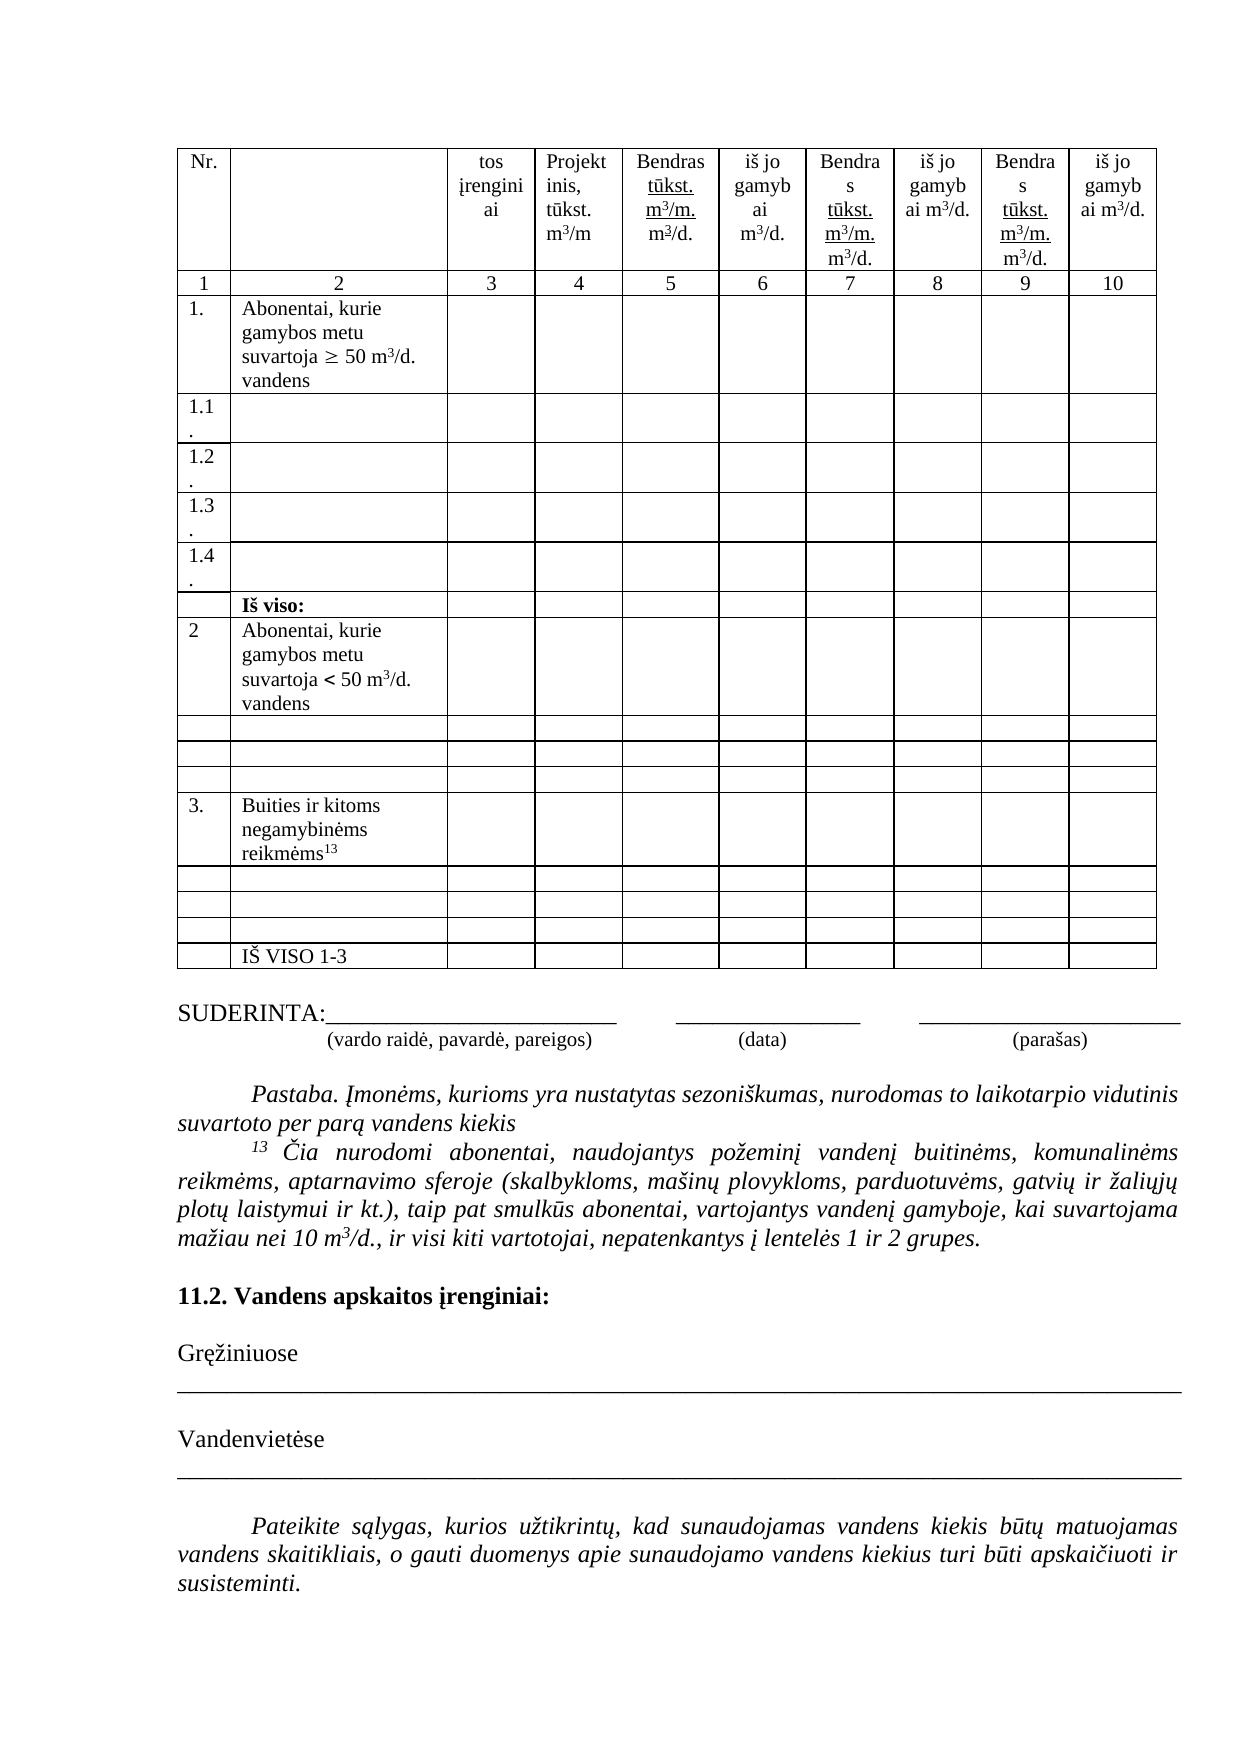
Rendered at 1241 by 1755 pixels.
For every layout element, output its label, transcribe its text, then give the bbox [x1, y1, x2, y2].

table_cell 3 [448, 271, 534, 295]
table_cell [536, 918, 622, 942]
table_cell [536, 394, 622, 442]
table_cell [231, 443, 447, 492]
table_cell [1070, 394, 1156, 442]
table_cell [895, 944, 981, 968]
table_cell [1070, 767, 1156, 791]
table_cell [448, 618, 534, 714]
table_cell [623, 543, 718, 591]
table_cell [536, 793, 622, 865]
table_cell [1070, 592, 1156, 617]
table_cell [982, 944, 1068, 968]
table_cell [448, 944, 534, 968]
table_cell [536, 944, 622, 968]
table_cell [982, 543, 1068, 591]
table_cell [178, 767, 230, 791]
table_cell [807, 543, 893, 591]
table_cell [1157, 865, 1181, 891]
table_cell tos įrenginiai [448, 149, 534, 269]
table_cell 1.1. [178, 394, 230, 442]
table_cell iš jo gamybai m3/d. [720, 149, 805, 269]
table_cell [623, 493, 718, 541]
table_cell [178, 892, 230, 916]
table_cell [536, 443, 622, 492]
table_cell [807, 618, 893, 714]
table_cell [720, 493, 805, 541]
table_cell [895, 296, 981, 392]
table_cell [982, 394, 1068, 442]
table_cell [1157, 270, 1181, 295]
table_cell [807, 716, 893, 740]
table_cell [982, 618, 1068, 714]
table_cell [623, 742, 718, 766]
table_cell 10 [1070, 271, 1156, 295]
table_cell [720, 892, 805, 916]
table_cell [1157, 916, 1181, 942]
table_cell [231, 149, 447, 269]
table_cell [623, 944, 718, 968]
table_cell [536, 867, 622, 891]
table_cell [623, 867, 718, 891]
table_cell [895, 592, 981, 617]
table_cell [231, 892, 447, 916]
table_cell [536, 892, 622, 916]
table_cell [1157, 766, 1181, 791]
table_cell [982, 767, 1068, 791]
table_cell Abonentai, kurie gamybos metu suvartoja  50 m3/d. vandens [231, 296, 447, 392]
table_cell [1157, 591, 1181, 617]
table_cell [623, 918, 718, 942]
table_cell [1070, 793, 1156, 865]
table_cell [895, 918, 981, 942]
table_cell Bendras tūkst. m3/m. m3/d. [807, 149, 893, 269]
table_cell Buities ir kitoms negamybinėms reikmėms13 [231, 793, 447, 865]
table_cell [807, 867, 893, 891]
table_cell [807, 918, 893, 942]
table_cell [178, 716, 230, 740]
table_cell [623, 716, 718, 740]
text Pateikite sąlygas, kurios užtikrintų, kad sunaudojamas vandens kiekis būtų matuojamas vandens skaitikliais, o gauti duomenys apie sunaudojamo vandens kiekius turi būti apskaičiuoti ir susisteminti. [177, 1511, 1181, 1597]
table_cell [807, 742, 893, 766]
table_cell [1070, 443, 1156, 492]
table_cell Projektinis, tūkst. m3/m [536, 149, 622, 269]
table_cell [807, 296, 893, 392]
table_cell [536, 716, 622, 740]
table_cell [448, 592, 534, 617]
table_cell [448, 493, 534, 541]
table_cell [982, 493, 1068, 541]
table_cell [982, 793, 1068, 865]
table_cell [720, 296, 805, 392]
table_cell [1157, 148, 1181, 269]
table_cell [1070, 944, 1156, 968]
table_cell [982, 742, 1068, 766]
table_cell [448, 793, 534, 865]
table_cell [1157, 442, 1181, 492]
table_cell 2 [178, 618, 230, 714]
table_cell [807, 493, 893, 541]
table_cell [448, 767, 534, 791]
table_cell [448, 296, 534, 392]
table_cell [448, 867, 534, 891]
table_cell [1157, 791, 1181, 865]
table_cell [1157, 891, 1181, 916]
table_cell [536, 767, 622, 791]
table_cell [623, 394, 718, 442]
table_cell [807, 592, 893, 617]
table_cell [895, 443, 981, 492]
table_cell 5 [623, 271, 718, 295]
table_cell [982, 716, 1068, 740]
table_cell [231, 867, 447, 891]
table_cell [623, 443, 718, 492]
table_cell [178, 867, 230, 891]
table_cell [720, 543, 805, 591]
table_cell 7 [807, 271, 893, 295]
table_cell [448, 394, 534, 442]
table_cell [1070, 742, 1156, 766]
table_cell Nr. [178, 149, 230, 269]
table_cell [807, 944, 893, 968]
table_cell [536, 742, 622, 766]
table_cell [623, 892, 718, 916]
table_cell [895, 742, 981, 766]
table_cell [807, 394, 893, 442]
table_cell [1157, 617, 1181, 714]
table_cell [623, 767, 718, 791]
table_cell [720, 443, 805, 492]
table_cell [1070, 493, 1156, 541]
table_cell [1157, 295, 1181, 392]
table_cell [1070, 296, 1156, 392]
table_cell 3. [178, 793, 230, 865]
table_cell [1157, 393, 1181, 442]
table_cell [807, 443, 893, 492]
table_cell [895, 767, 981, 791]
table_cell 2 [231, 271, 447, 295]
table_cell [178, 593, 230, 617]
table_cell [178, 944, 230, 968]
table_cell [231, 394, 447, 442]
table_cell 1.2. [178, 444, 230, 492]
text SUDERINTA: [177, 998, 1181, 1027]
table_cell [982, 918, 1068, 942]
table_cell [1070, 716, 1156, 740]
table_cell 9 [982, 271, 1068, 295]
table_cell [982, 892, 1068, 916]
table_cell [536, 592, 622, 617]
table_cell [623, 592, 718, 617]
table_cell Bendras tūkst. m3/m. m3/d. [623, 149, 718, 269]
table_cell 4 [536, 271, 622, 295]
table_cell [231, 493, 447, 541]
table_cell [720, 716, 805, 740]
table_cell [231, 918, 447, 942]
table_cell [895, 493, 981, 541]
table_cell [982, 296, 1068, 392]
text 11.2. Vandens apskaitos įrenginiai: [177, 1281, 1181, 1309]
table_cell [982, 443, 1068, 492]
table_cell [1070, 543, 1156, 591]
text Vandenvietėse [177, 1424, 1181, 1453]
table_cell [1157, 942, 1181, 968]
table_cell 1 [178, 271, 230, 295]
table_cell [720, 618, 805, 714]
table_cell [536, 543, 622, 591]
table_cell [448, 443, 534, 492]
table_cell [1070, 867, 1156, 891]
table_cell [895, 394, 981, 442]
table_cell Bendras tūkst. m3/m. m3/d. [982, 149, 1068, 269]
table_cell [231, 767, 447, 791]
table_cell 6 [720, 271, 805, 295]
table_cell [807, 793, 893, 865]
table_cell [720, 394, 805, 442]
table_cell [536, 618, 622, 714]
table_cell [895, 716, 981, 740]
table_cell [536, 296, 622, 392]
table_cell [448, 543, 534, 591]
table_cell [1157, 740, 1181, 766]
table_cell [623, 296, 718, 392]
table_cell [231, 716, 447, 740]
table_cell [623, 793, 718, 865]
table_cell [1157, 492, 1181, 541]
table_cell [1157, 715, 1181, 740]
table_cell [982, 867, 1068, 891]
table_cell 1.3. [178, 493, 230, 541]
table_cell [807, 892, 893, 916]
table_cell [448, 892, 534, 916]
table_cell [231, 742, 447, 766]
table_cell [178, 742, 230, 766]
table_cell [720, 867, 805, 891]
table_cell 8 [895, 271, 981, 295]
table_cell [1157, 541, 1181, 591]
table_cell 1.4. [178, 543, 230, 591]
table_cell [720, 918, 805, 942]
table_cell Abonentai, kurie gamybos metu suvartoja  50 m3/d. vandens [231, 618, 447, 714]
table_cell [720, 767, 805, 791]
table_cell [1070, 618, 1156, 714]
table_cell [895, 867, 981, 891]
table_cell [448, 742, 534, 766]
text Gręžiniuose [177, 1338, 1181, 1367]
table_cell [895, 892, 981, 916]
table_cell [1070, 892, 1156, 916]
table_cell [178, 918, 230, 942]
text 13 Čia nurodomi abonentai, naudojantys požeminį vandenį buitinėms, komunalinėms reikmėms, aptarnavimo sferoje (skalbykloms, mašinų plovykloms, parduotuvėms, gatvių ir žaliųjų plotų laistymui ir kt.), taip pat smulkūs abonentai, vartojantys vandenį gamyboje, kai suvartojama mažiau nei 10 m3/d., ir visi kiti vartotojai, nepatenkantys į lentelės 1 ir 2 grupes. [177, 1137, 1181, 1252]
table_cell iš jo gamybai m3/d. [895, 149, 981, 269]
table_cell [623, 618, 718, 714]
table_cell [720, 742, 805, 766]
text Pastaba. Įmonėms, kurioms yra nustatytas sezoniškumas, nurodomas to laikotarpio vidutinis suvartoto per parą vandens kiekis [177, 1079, 1181, 1137]
table_cell IŠ VISO 1-3 [231, 944, 447, 968]
table_cell [448, 918, 534, 942]
table_cell [536, 493, 622, 541]
table_cell [895, 793, 981, 865]
table_cell [448, 716, 534, 740]
table_cell [807, 767, 893, 791]
table_cell [720, 944, 805, 968]
text (vardo raidė, pavardė, pareigos) (data) (parašas) [177, 1027, 1181, 1051]
table_cell [895, 618, 981, 714]
table_cell [982, 592, 1068, 617]
table_cell [231, 543, 447, 591]
table_cell iš jo gamybai m3/d. [1070, 149, 1156, 269]
table_cell [720, 592, 805, 617]
table_cell Iš viso: [231, 592, 447, 617]
table_cell [1070, 918, 1156, 942]
table_cell [720, 793, 805, 865]
table_cell [895, 543, 981, 591]
table_cell 1. [178, 296, 230, 392]
